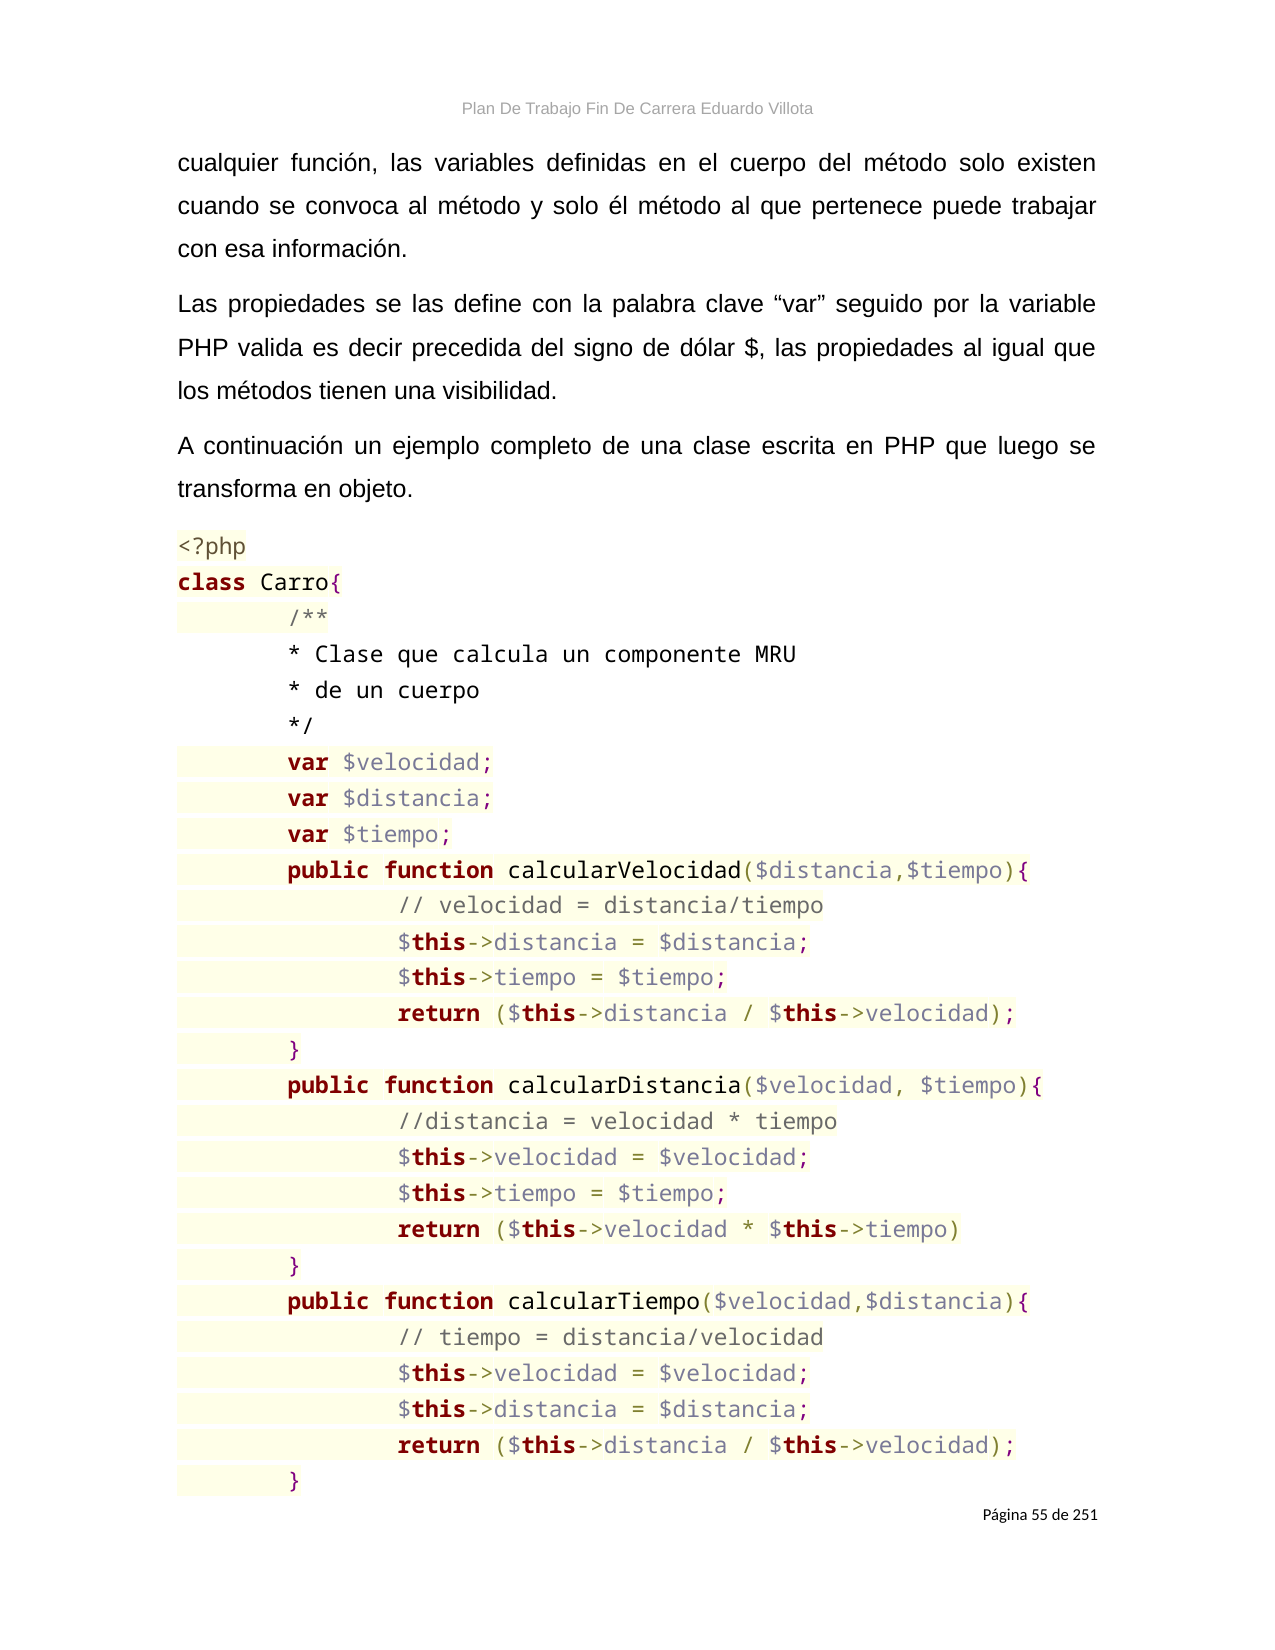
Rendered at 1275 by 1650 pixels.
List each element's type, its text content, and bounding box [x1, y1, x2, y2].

text */ [177, 710, 1098, 741]
text $this->distancia = $distancia; [177, 925, 1098, 957]
text var $velocidad; [177, 746, 1098, 777]
text /** [177, 602, 1098, 633]
text <?php [177, 530, 1098, 561]
text // tiempo = distancia/velocidad [177, 1321, 1098, 1352]
text $this->tiempo = $tiempo; [177, 1177, 1098, 1208]
text public function calcularTiempo($velocidad,$distancia){ [177, 1285, 1098, 1316]
text // velocidad = distancia/tiempo [177, 889, 1098, 921]
text $this->velocidad = $velocidad; [177, 1357, 1098, 1388]
text $this->distancia = $distancia; [177, 1393, 1098, 1424]
text * de un cuerpo [177, 674, 1098, 705]
text var $tiempo; [177, 818, 1098, 849]
text return ($this->distancia / $this->velocidad); [177, 997, 1098, 1028]
text * Clase que calcula un componente MRU [177, 638, 1098, 669]
text public function calcularVelocidad($distancia,$tiempo){ [177, 853, 1098, 885]
text } [177, 1249, 1098, 1280]
text } [177, 1033, 1098, 1064]
text cualquier función, las variables definidas en el cuerpo del método solo existen cuando se convoca al método y solo él método al que pertenece puede trabajar con esa información. [177, 148, 1098, 263]
text } [177, 1464, 1098, 1496]
text Las propiedades se las define con la palabra clave “var” seguido por la variable PHP valida es decir precedida del signo de dólar $, las propiedades al igual que los métodos tienen una visibilidad. [177, 289, 1098, 404]
text return ($this->velocidad * $this->tiempo) [177, 1213, 1098, 1244]
text //distancia = velocidad * tiempo [177, 1105, 1098, 1136]
text return ($this->distancia / $this->velocidad); [177, 1428, 1098, 1460]
text A continuación un ejemplo completo de una clase escrita en PHP que luego se transforma en objeto. [177, 431, 1098, 503]
text public function calcularDistancia($velocidad, $tiempo){ [177, 1069, 1098, 1100]
text var $distancia; [177, 782, 1098, 813]
text class Carro{ [177, 566, 1098, 597]
text $this->tiempo = $tiempo; [177, 961, 1098, 993]
text $this->velocidad = $velocidad; [177, 1141, 1098, 1172]
